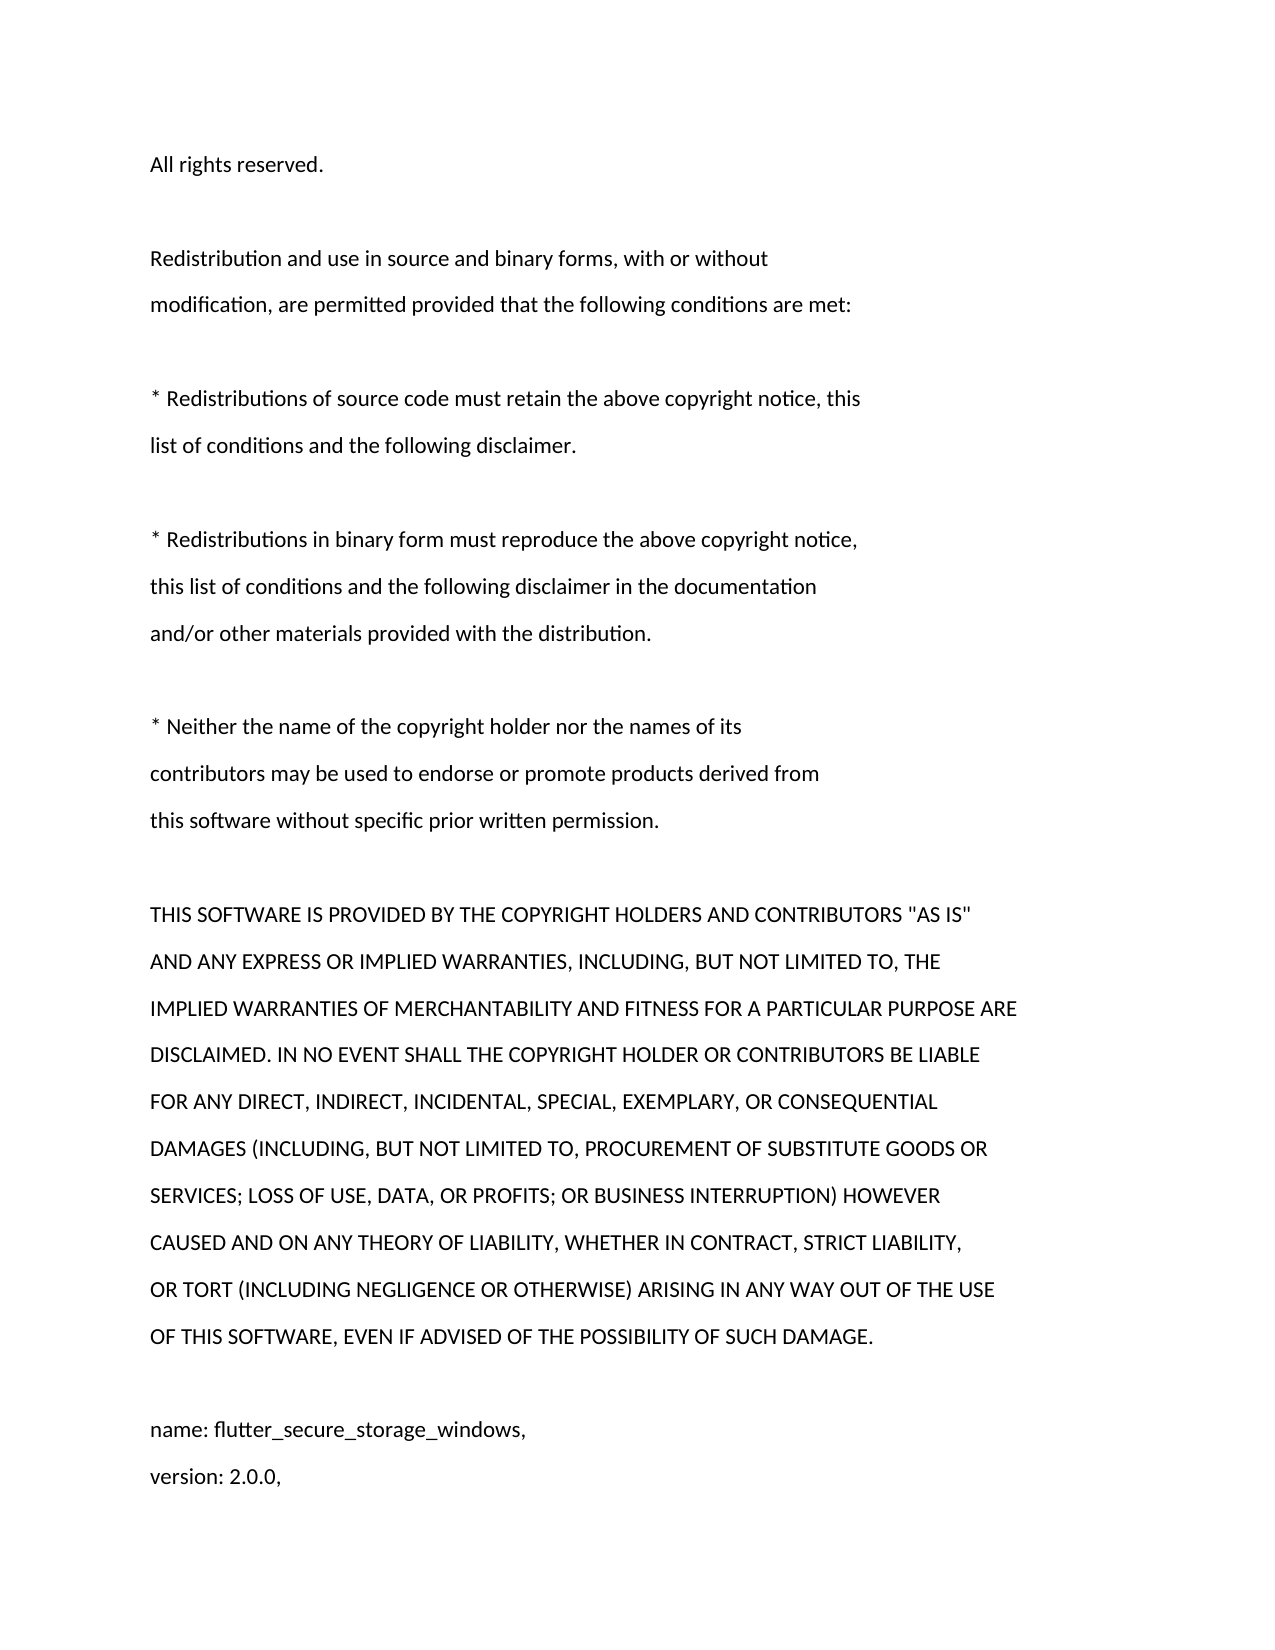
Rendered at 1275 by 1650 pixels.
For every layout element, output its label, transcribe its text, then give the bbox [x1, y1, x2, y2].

text * Neither the name of the copyright holder nor the names of its [150, 712, 1125, 741]
text SERVICES; LOSS OF USE, DATA, OR PROFITS; OR BUSINESS INTERRUPTION) HOWEVER [150, 1181, 1125, 1209]
text this list of conditions and the following disclaimer in the documentation [150, 572, 1125, 600]
text name: flutter_secure_storage_windows, [150, 1416, 1125, 1444]
text FOR ANY DIRECT, INDIRECT, INCIDENTAL, SPECIAL, EXEMPLARY, OR CONSEQUENTIAL [150, 1087, 1125, 1116]
text IMPLIED WARRANTIES OF MERCHANTABILITY AND FITNESS FOR A PARTICULAR PURPOSE ARE [150, 994, 1125, 1022]
text * Redistributions in binary form must reproduce the above copyright notice, [150, 525, 1125, 553]
text modification, are permitted provided that the following conditions are met: [150, 291, 1125, 319]
text THIS SOFTWARE IS PROVIDED BY THE COPYRIGHT HOLDERS AND CONTRIBUTORS "AS IS" [150, 900, 1125, 928]
text Redistribution and use in source and binary forms, with or without [150, 244, 1125, 272]
text OR TORT (INCLUDING NEGLIGENCE OR OTHERWISE) ARISING IN ANY WAY OUT OF THE USE [150, 1275, 1125, 1303]
text and/or other materials provided with the distribution. [150, 619, 1125, 647]
text DAMAGES (INCLUDING, BUT NOT LIMITED TO, PROCUREMENT OF SUBSTITUTE GOODS OR [150, 1134, 1125, 1162]
text contributors may be used to endorse or promote products derived from [150, 759, 1125, 787]
text version: 2.0.0, [150, 1462, 1125, 1491]
text * Redistributions of source code must retain the above copyright notice, this [150, 384, 1125, 412]
text list of conditions and the following disclaimer. [150, 431, 1125, 459]
text AND ANY EXPRESS OR IMPLIED WARRANTIES, INCLUDING, BUT NOT LIMITED TO, THE [150, 947, 1125, 975]
text OF THIS SOFTWARE, EVEN IF ADVISED OF THE POSSIBILITY OF SUCH DAMAGE. [150, 1322, 1125, 1350]
text DISCLAIMED. IN NO EVENT SHALL THE COPYRIGHT HOLDER OR CONTRIBUTORS BE LIABLE [150, 1041, 1125, 1069]
text All rights reserved. [150, 150, 1125, 178]
text this software without specific prior written permission. [150, 806, 1125, 834]
text CAUSED AND ON ANY THEORY OF LIABILITY, WHETHER IN CONTRACT, STRICT LIABILITY, [150, 1228, 1125, 1256]
